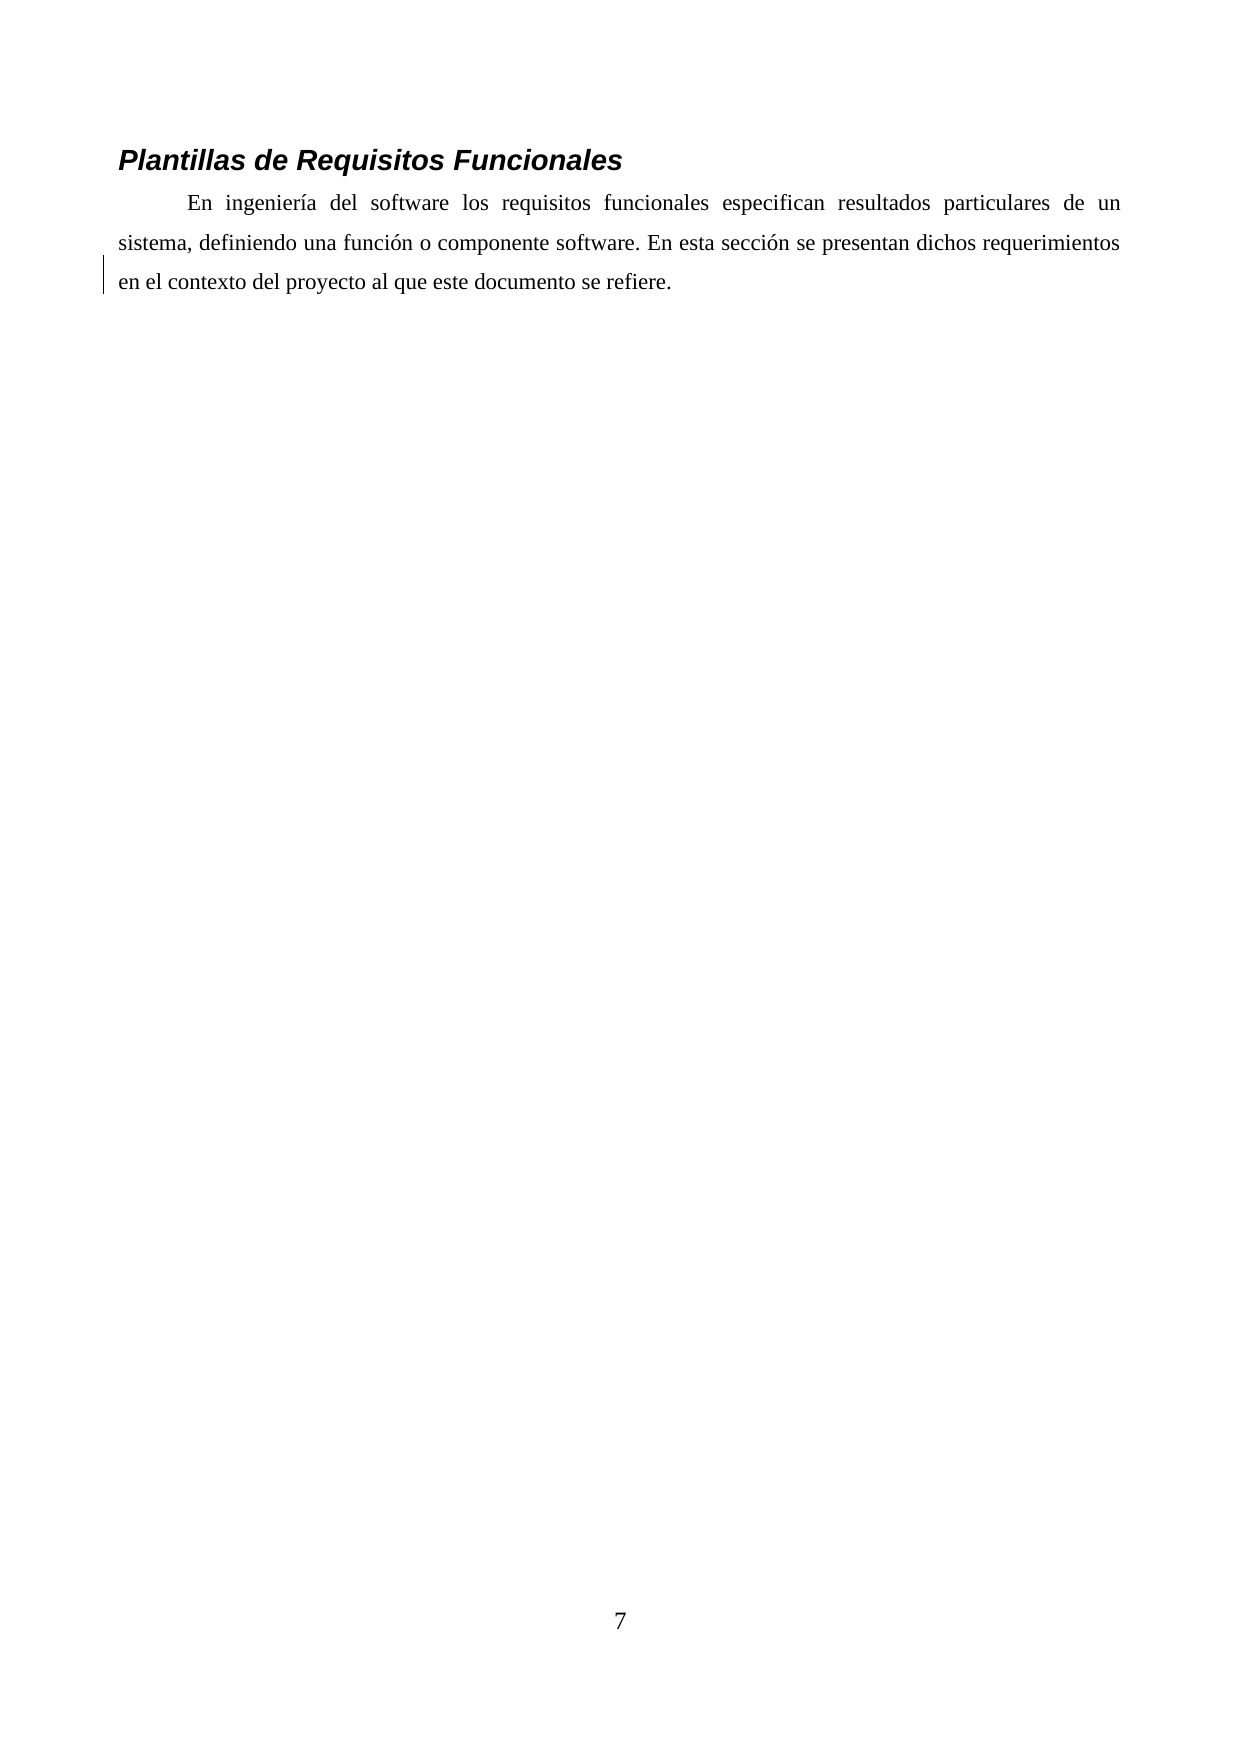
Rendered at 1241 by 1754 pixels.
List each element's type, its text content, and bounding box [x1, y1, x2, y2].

text En ingeniería del software los requisitos funcionales especifican resultados particulares de un sistema, definiendo una función o componente software. En esta sección se presentan dichos requerimientos en el contexto del proyecto al que este documento se refiere. [118, 189, 1122, 294]
subtitle Plantillas de Requisitos Funcionales [118, 143, 1122, 177]
